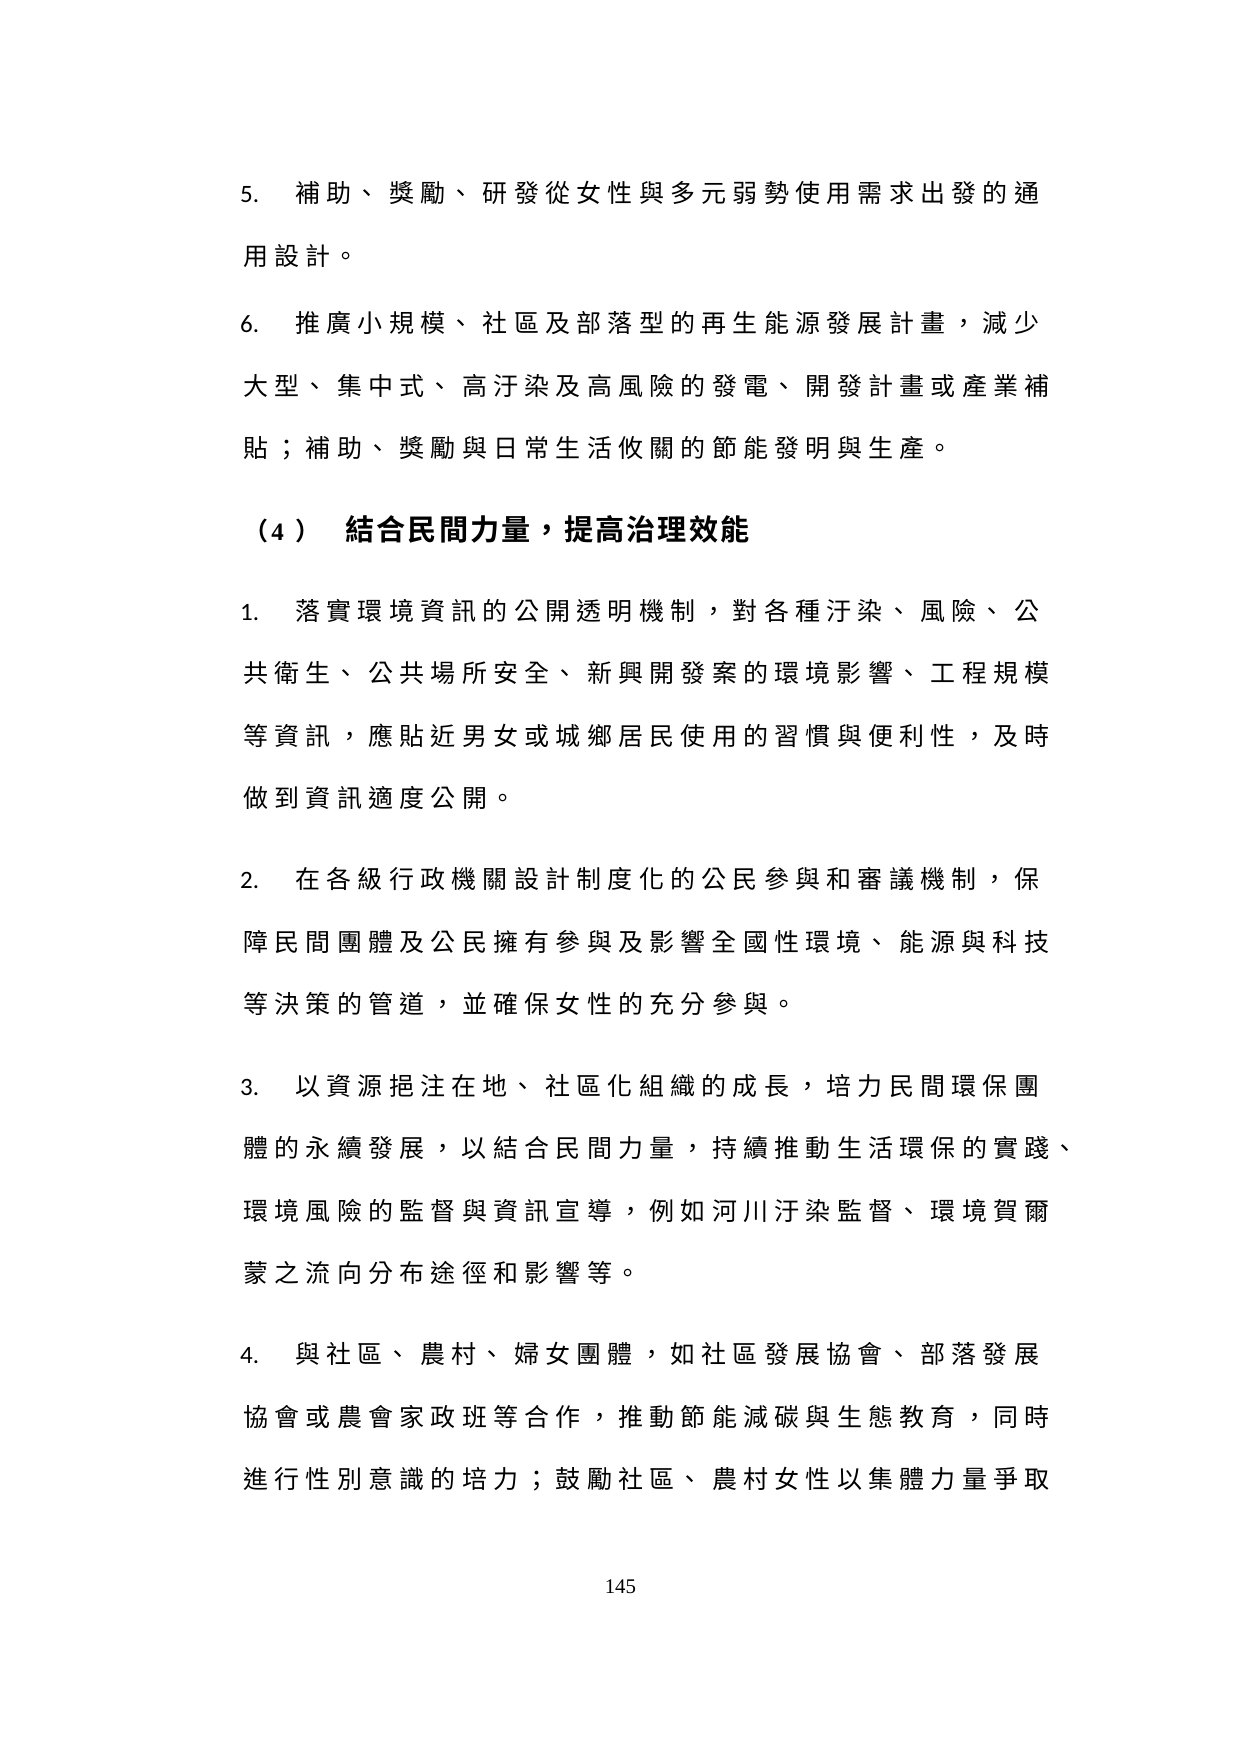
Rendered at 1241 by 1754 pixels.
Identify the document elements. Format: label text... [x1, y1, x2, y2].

list 與社區、農村、婦女團體，如社區發展協會、部落發展協會或農會家政班等合作，推動節能減碳與生態教育，同時進行性別意識的培力；鼓勵社區、農村女性以集體力量爭取 [238, 1311, 1052, 1499]
list 以資源挹注在地、社區化組織的成長，培力民間環保團體的永續發展，以結合民間力量，持續推動生活環保的實踐、環境風險的監督與資訊宣導，例如河川汙染監督、環境賀爾蒙之流向分布途徑和影響等。 [238, 1043, 1052, 1293]
list 補助、獎勵、研發從女性與多元弱勢使用需求出發的通用設計。 [238, 150, 1052, 275]
list 結合民間力量，提高治理效能 [238, 486, 1052, 549]
list 在各級行政機關設計制度化的公民參與和審議機制，保障民間團體及公民擁有參與及影響全國性環境、能源與科技等決策的管道，並確保女性的充分參與。 [238, 836, 1052, 1024]
list 推廣小規模、社區及部落型的再生能源發展計畫，減少大型、集中式、高汙染及高風險的發電、開發計畫或產業補貼；補助、獎勵與日常生活攸關的節能發明與生產。 [238, 280, 1052, 468]
list 落實環境資訊的公開透明機制，對各種汙染、風險、公共衛生、公共場所安全、新興開發案的環境影響、工程規模等資訊，應貼近男女或城鄉居民使用的習慣與便利性，及時做到資訊適度公開。 [238, 568, 1052, 818]
